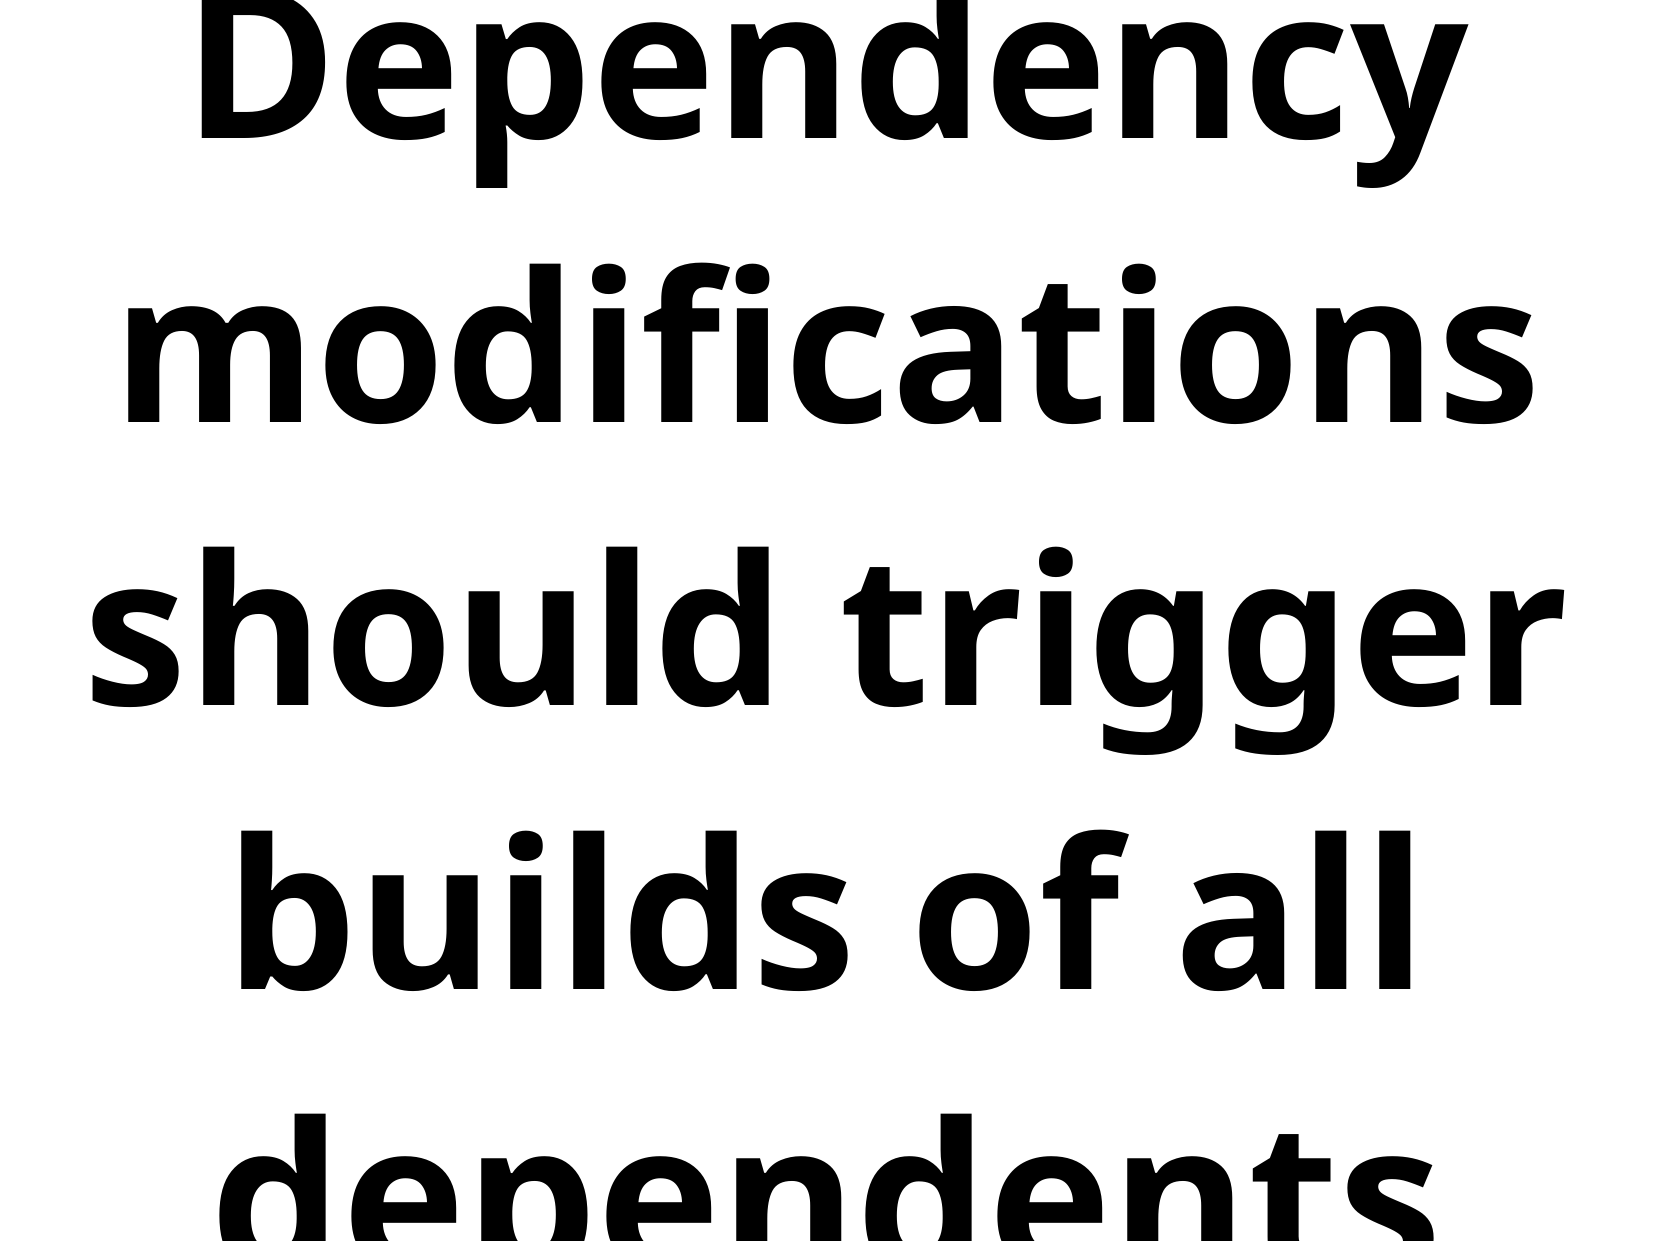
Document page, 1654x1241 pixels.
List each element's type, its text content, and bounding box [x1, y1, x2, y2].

title Dependency modifications should trigger builds of all dependents [82, 10, 1571, 1240]
